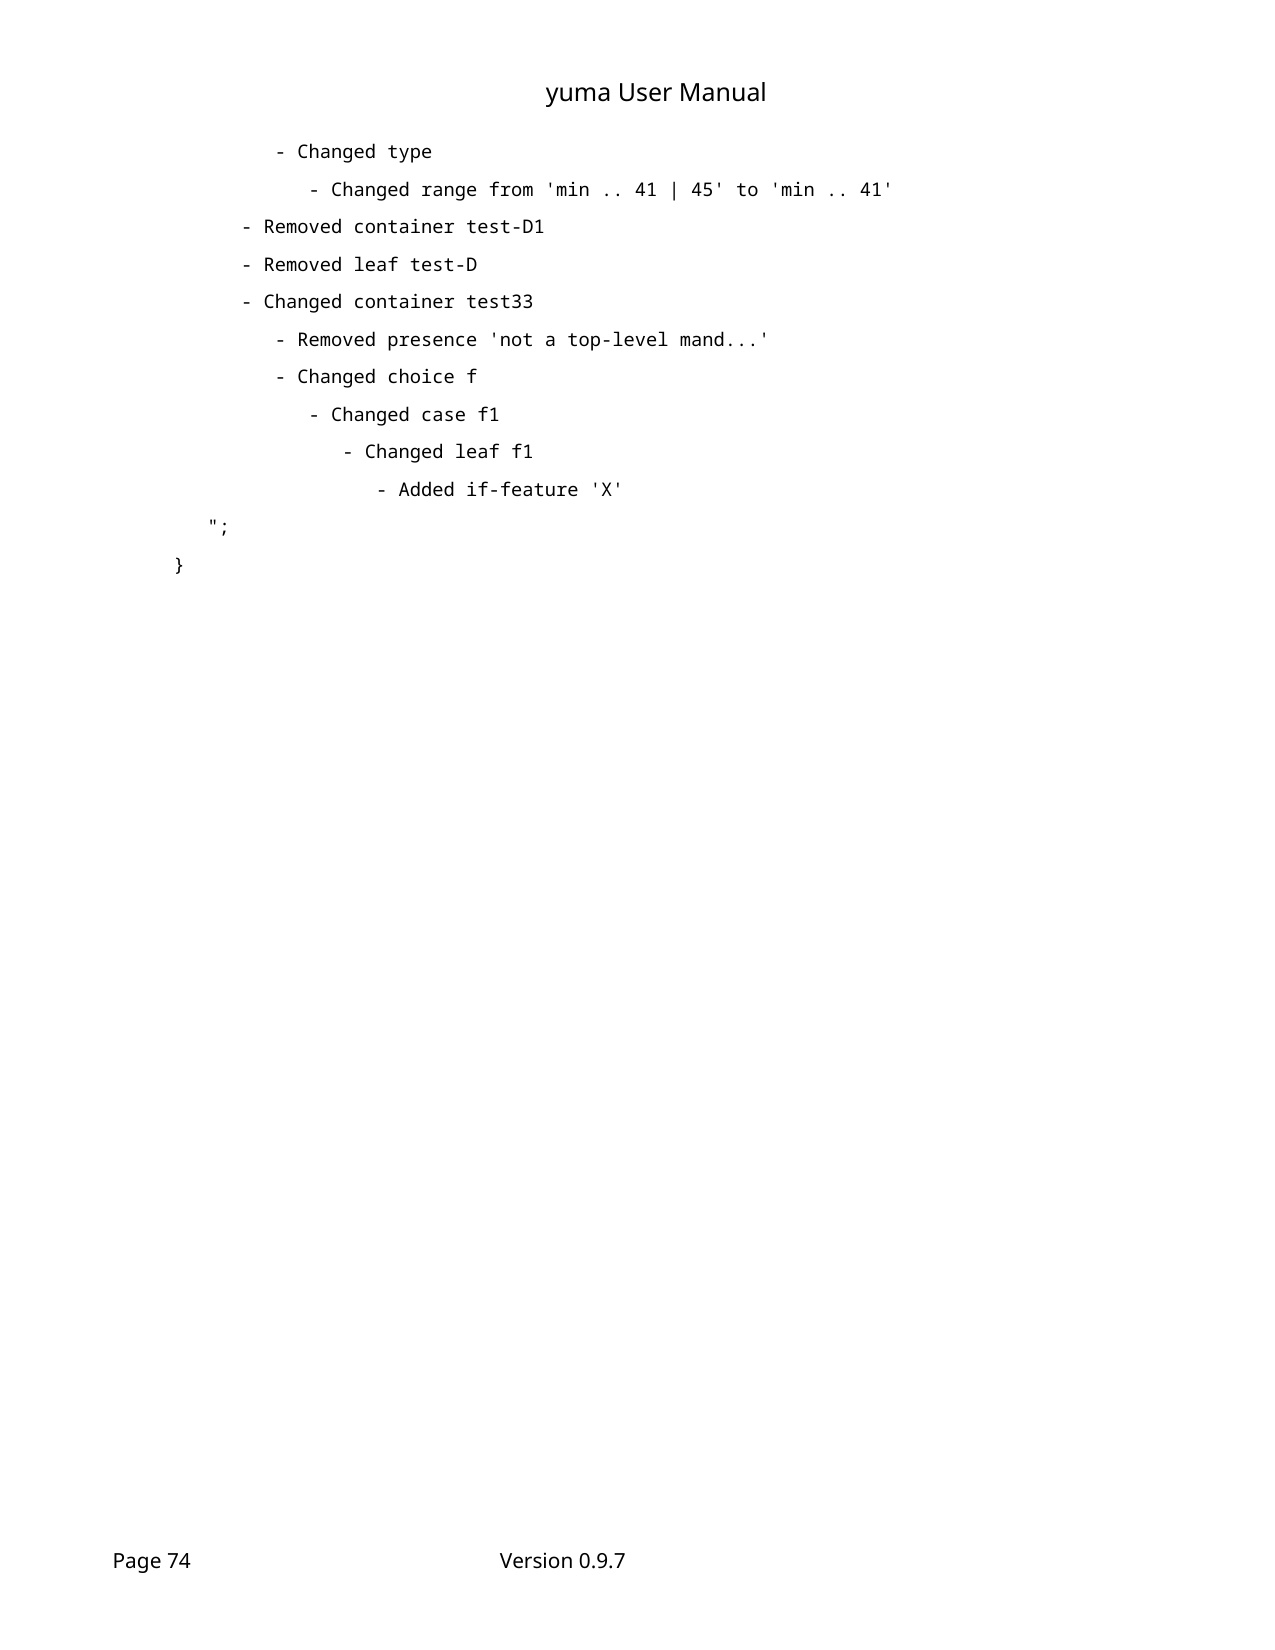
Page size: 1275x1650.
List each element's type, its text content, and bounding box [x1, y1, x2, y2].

text - Changed case f1 [139, 401, 1200, 427]
text - Changed range from 'min .. 41 | 45' to 'min .. 41' [139, 176, 1200, 202]
text - Added if-feature 'X' [139, 476, 1200, 502]
text - Removed leaf test-D [139, 251, 1200, 277]
text - Changed container test33 [139, 288, 1200, 314]
text - Removed presence 'not a top-level mand...' [139, 326, 1200, 352]
text - Removed container test-D1 [139, 213, 1200, 239]
text - Changed choice f [139, 363, 1200, 389]
text - Changed type [139, 138, 1200, 164]
text "; [139, 513, 1200, 539]
text } [139, 551, 1200, 577]
text - Changed leaf f1 [139, 438, 1200, 464]
